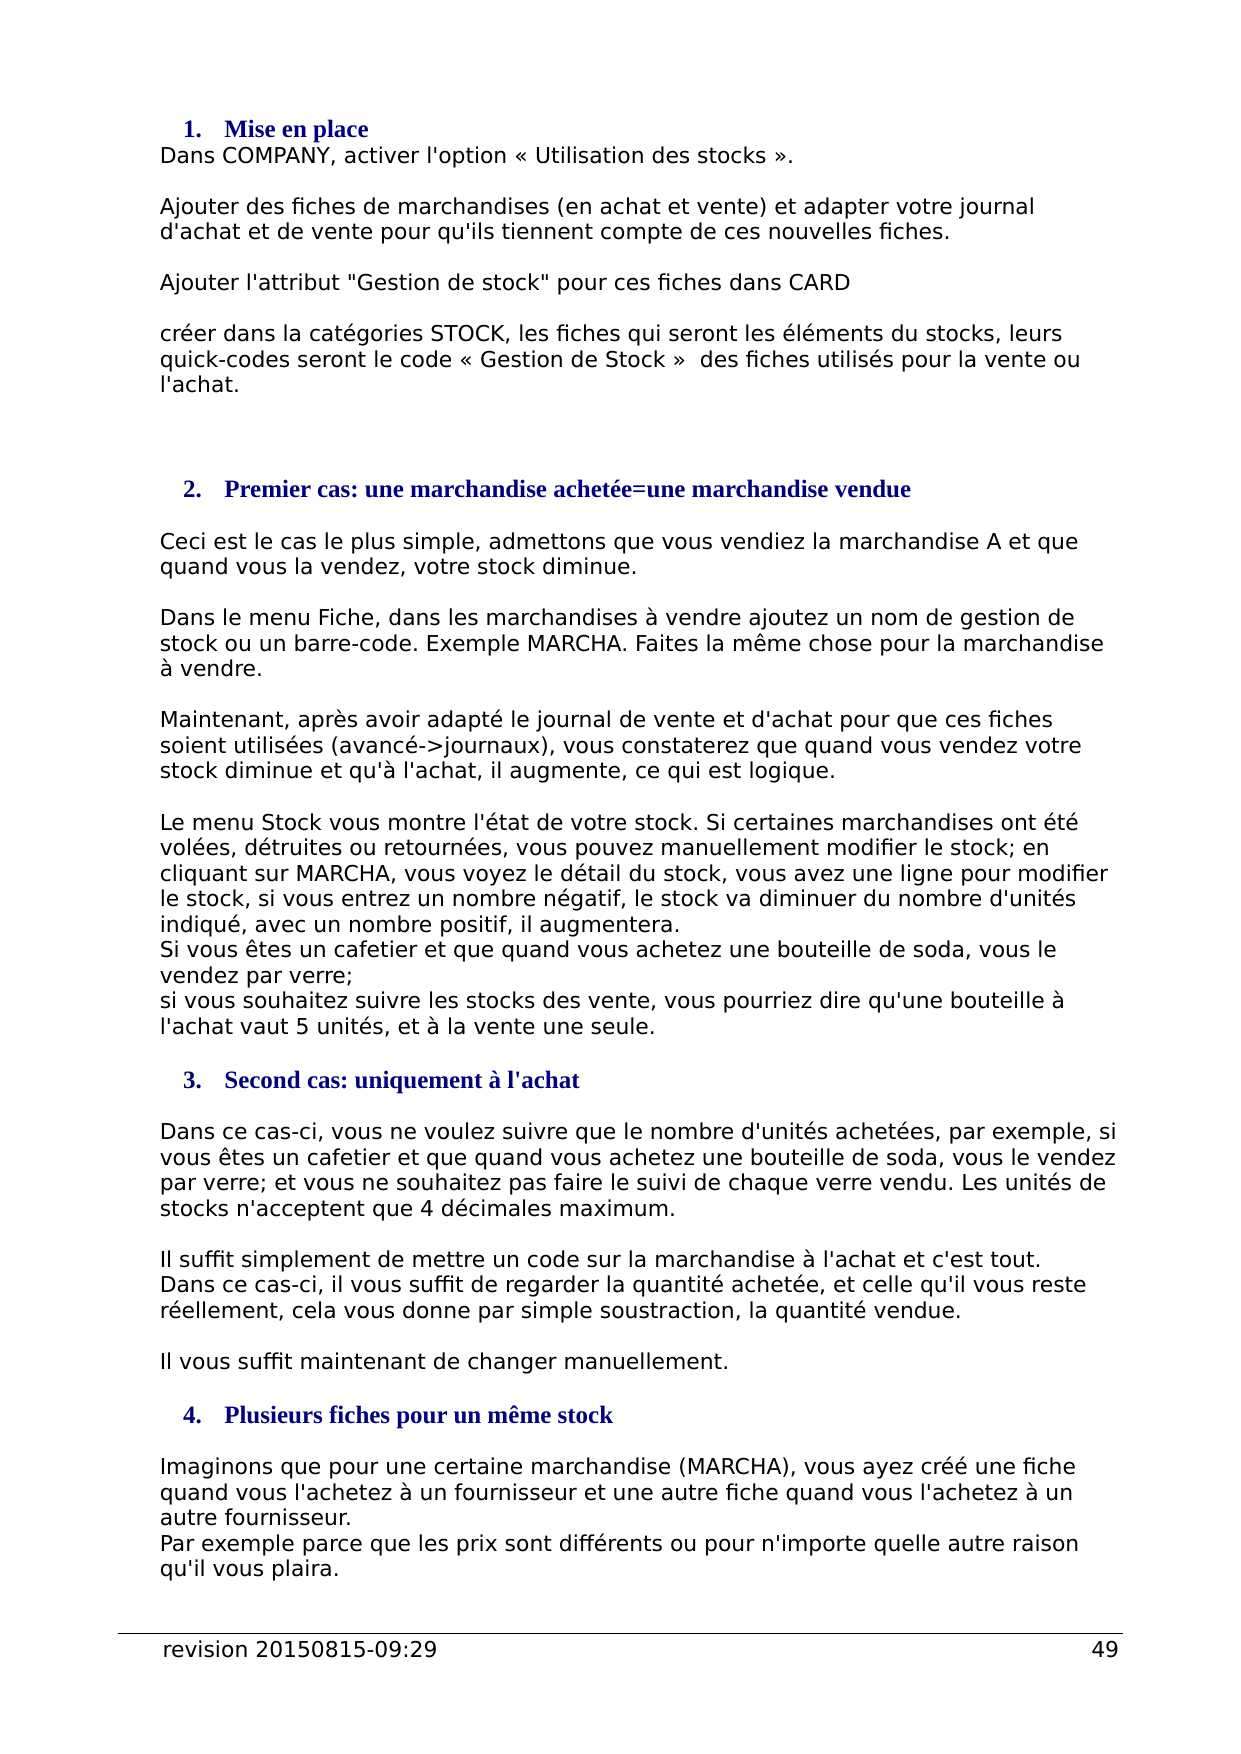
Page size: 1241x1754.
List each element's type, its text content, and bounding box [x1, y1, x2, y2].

text Il suffit simplement de mettre un code sur la marchandise à l'achat et c'est tout. [159, 1247, 1123, 1272]
text Maintenant, après avoir adapté le journal de vente et d'achat pour que ces fiches soient utilisées (avancé->journaux), vous constaterez que quand vous vendez votre stock diminue et qu'à l'achat, il augmente, ce qui est logique. [159, 707, 1123, 784]
text Le menu Stock vous montre l'état de votre stock. Si certaines marchandises ont été volées, détruites ou retournées, vous pouvez manuellement modifier le stock; en cliquant sur MARCHA, vous voyez le détail du stock, vous avez une ligne pour modifier le stock, si vous entrez un nombre négatif, le stock va diminuer du nombre d'unités indiqué, avec un nombre positif, il augmentera. [159, 809, 1123, 937]
text Dans ce cas-ci, vous ne voulez suivre que le nombre d'unités achetées, par exemple, si vous êtes un cafetier et que quand vous achetez une bouteille de soda, vous le vendez par verre; et vous ne souhaitez pas faire le suivi de chaque verre vendu. Les unités de stocks n'acceptent que 4 décimales maximum. [159, 1119, 1123, 1221]
subtitle Second cas: uniquement à l'achat [177, 1065, 1123, 1093]
text Ceci est le cas le plus simple, admettons que vous vendiez la marchandise A et que quand vous la vendez, votre stock diminue. [159, 529, 1123, 580]
text Ajouter l'attribut "Gestion de stock" pour ces fiches dans CARD [159, 270, 1123, 296]
text Il vous suffit maintenant de changer manuellement. [159, 1349, 1123, 1374]
text si vous souhaitez suivre les stocks des vente, vous pourriez dire qu'une bouteille à l'achat vaut 5 unités, et à la vente une seule. [159, 988, 1123, 1039]
subtitle Premier cas: une marchandise achetée=une marchandise vendue [177, 474, 1123, 503]
subtitle Mise en place [177, 114, 1123, 143]
text Si vous êtes un cafetier et que quand vous achetez une bouteille de soda, vous le vendez par verre; [159, 937, 1123, 988]
text Par exemple parce que les prix sont différents ou pour n'importe quelle autre raison qu'il vous plaira. [159, 1531, 1123, 1582]
text Dans ce cas-ci, il vous suffit de regarder la quantité achetée, et celle qu'il vous reste réellement, cela vous donne par simple soustraction, la quantité vendue. [159, 1272, 1123, 1323]
text Ajouter des fiches de marchandises (en achat et vente) et adapter votre journal d'achat et de vente pour qu'ils tiennent compte de ces nouvelles fiches. [159, 194, 1123, 245]
text Dans le menu Fiche, dans les marchandises à vendre ajoutez un nom de gestion de stock ou un barre-code. Exemple MARCHA. Faites la même chose pour la marchandise à vendre. [159, 605, 1123, 682]
subtitle Plusieurs fiches pour un même stock [177, 1400, 1123, 1428]
text Dans COMPANY, activer l'option « Utilisation des stocks ». [159, 143, 1123, 168]
text créer dans la catégories STOCK, les fiches qui seront les éléments du stocks, leurs quick-codes seront le code « Gestion de Stock » des fiches utilisés pour la vente ou l'achat. [159, 321, 1123, 398]
text Imaginons que pour une certaine marchandise (MARCHA), vous ayez créé une fiche quand vous l'achetez à un fournisseur et une autre fiche quand vous l'achetez à un autre fournisseur. [159, 1454, 1123, 1531]
